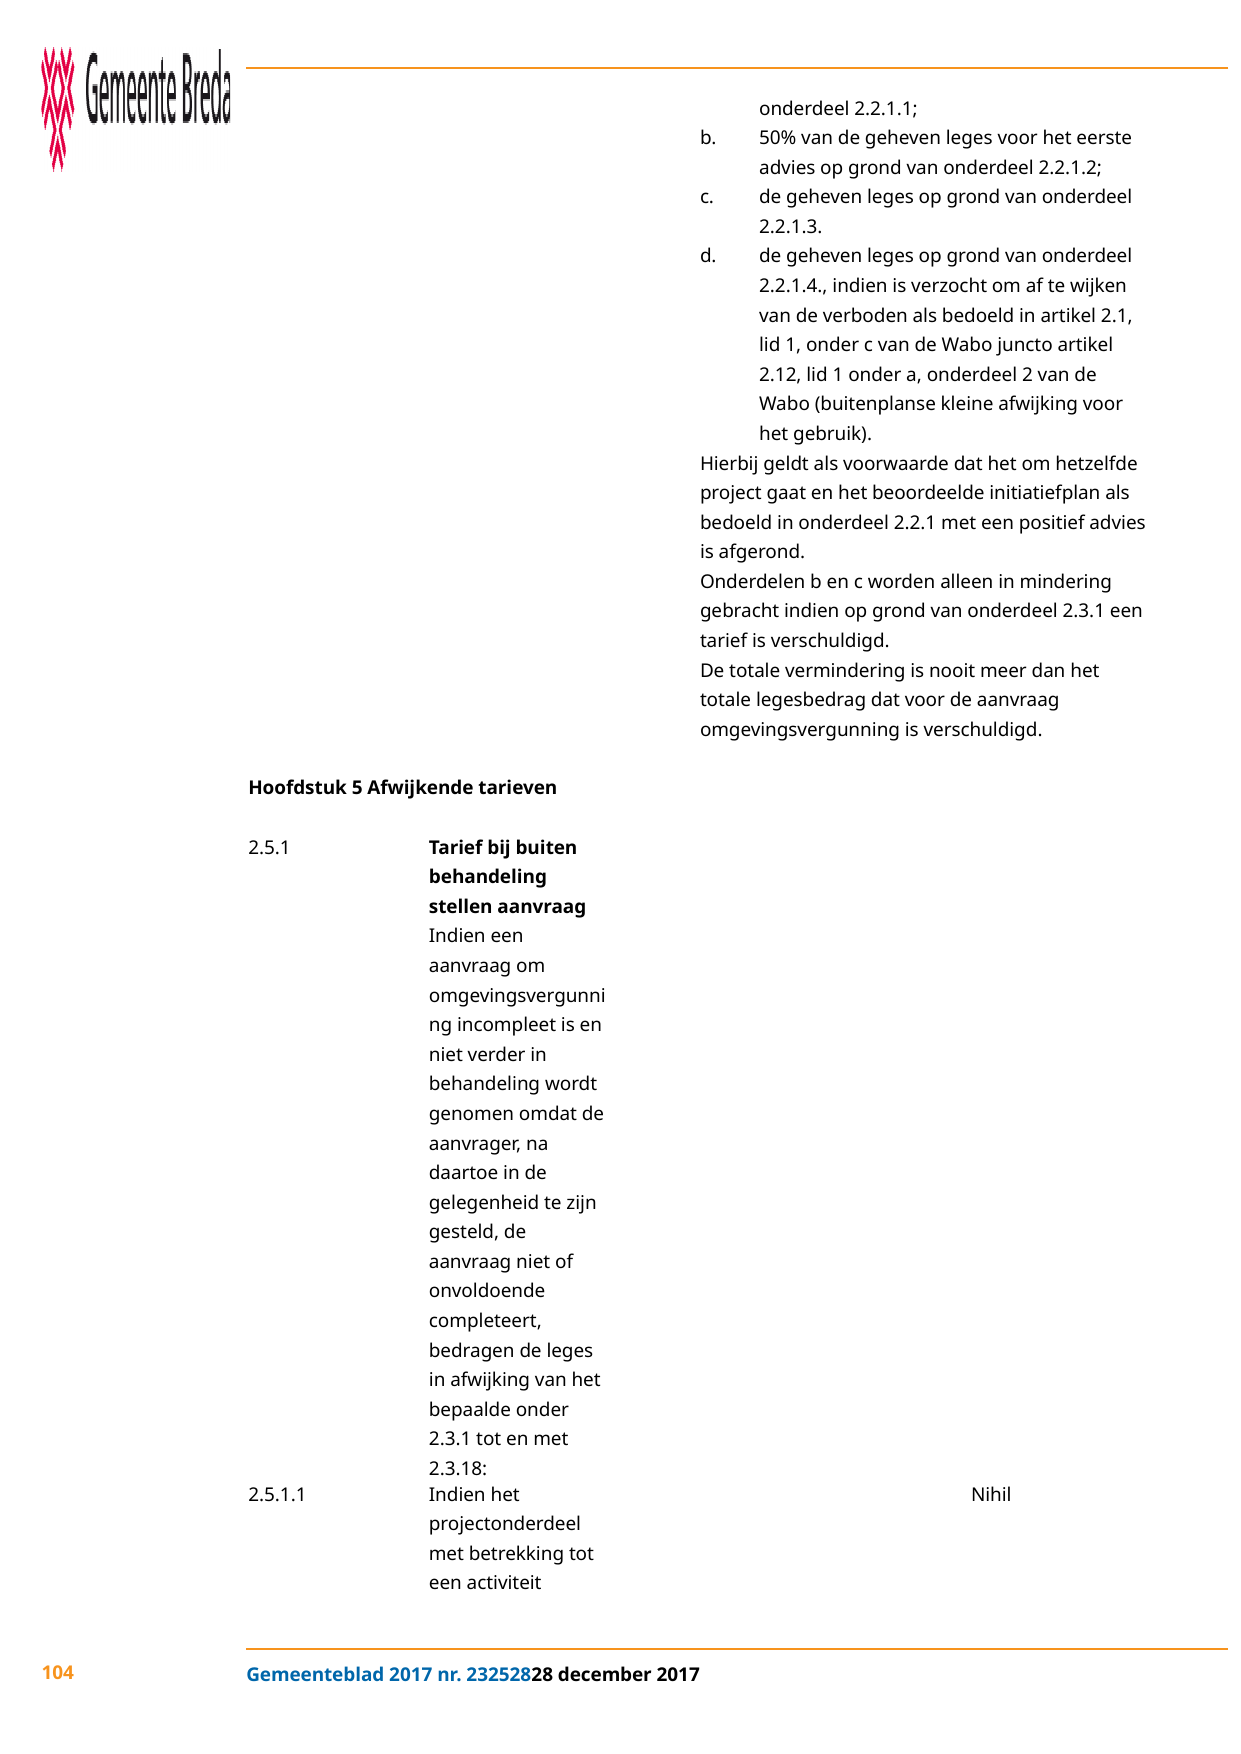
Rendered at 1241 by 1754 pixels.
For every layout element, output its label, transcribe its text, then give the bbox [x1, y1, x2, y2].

table_cell 2.5.1.1 [248, 1481, 429, 1595]
table_cell onderdeel 2.2.1.1; 50% van de geheven leges voor het eerste advies op grond van onderdeel 2.2.1.2; de geheven leges op grond van onderdeel 2.2.1.3. de geheven leges op grond van onderdeel 2.2.1.4., indien is verzocht om af te wijken van de verboden als bedoeld in artikel 2.1, lid 1, onder c van de Wabo juncto artikel 2.12, lid 1 onder a, onderdeel 2 van de Wabo (buitenplanse kleine afwijking voor het gebruik). Hierbij geldt als voorwaarde dat het om hetzelfde project gaat en het beoordeelde initiatiefplan als bedoeld in onderdeel 2.2.1 met een positief advies is afgerond. Onderdelen b en c worden alleen in mindering gebracht indien op grond van onderdeel 2.3.1 een tarief is verschuldigd. De totale vermindering is nooit meer dan het totale legesbedrag dat voor de aanvraag omgevingsvergunning is verschuldigd. [700, 95, 1152, 742]
picture [41, 47, 231, 172]
table_cell [248, 95, 700, 742]
table_header [790, 834, 971, 1481]
table_header Tarief bij buiten behandeling stellen aanvraag Indien een aanvraag om omgevingsvergunning incompleet is en niet verder in behandeling wordt genomen omdat de aanvrager, na daartoe in de gelegenheid te zijn gesteld, de aanvraag niet of onvoldoende completeert, bedragen de leges in afwijking van het bepaalde onder 2.3.1 tot en met 2.3.18: [429, 834, 609, 1481]
table_header 2.5.1 [248, 834, 429, 1481]
table_header [971, 834, 1152, 1481]
table_cell Nihil [971, 1481, 1152, 1595]
table_header [609, 834, 790, 1481]
text Hoofdstuk 5 Afwijkende tarieven [248, 774, 1152, 800]
table_cell Indien het projectonderdeel met betrekking tot een activiteit [429, 1481, 609, 1595]
table_cell [790, 1481, 971, 1595]
table_cell [609, 1481, 790, 1595]
